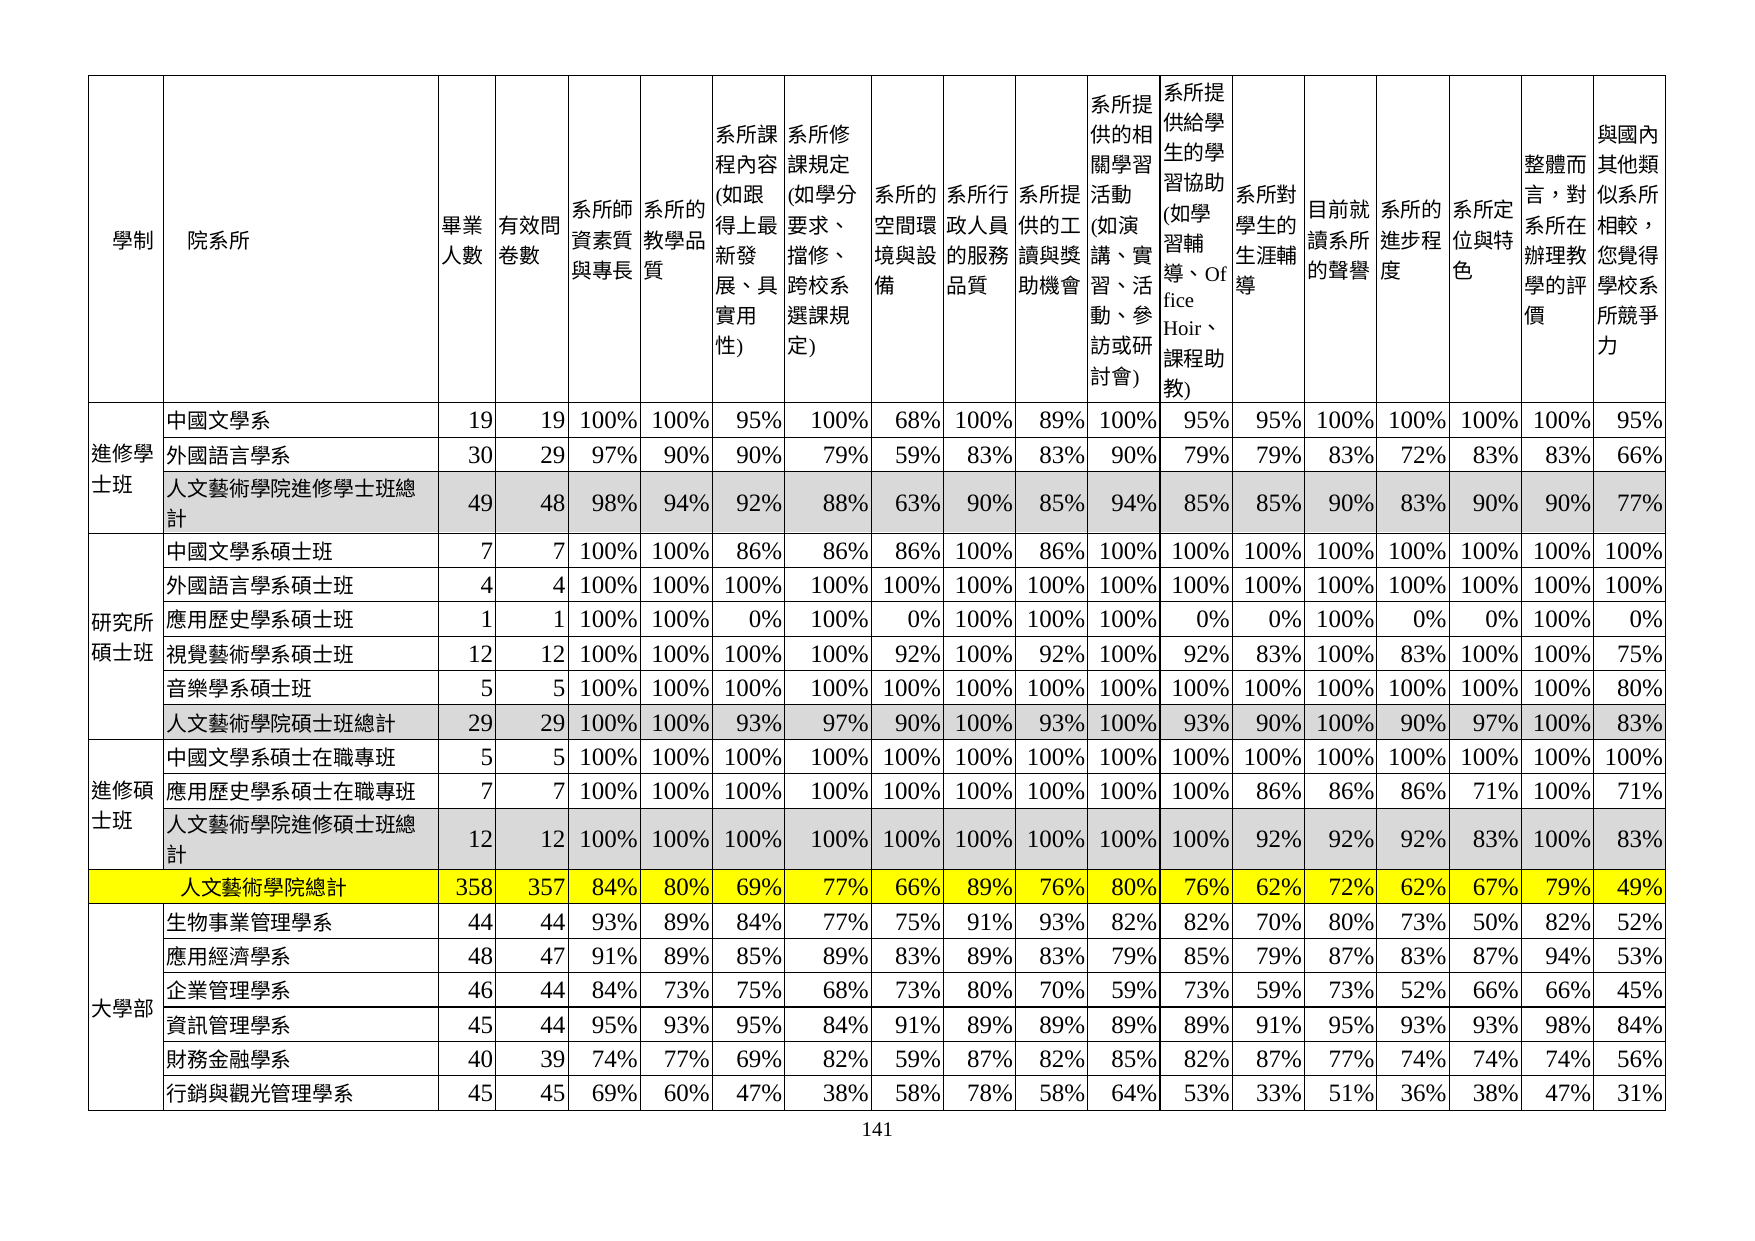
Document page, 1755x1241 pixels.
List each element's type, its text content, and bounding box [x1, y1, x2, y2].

table_cell 98% [1522, 1008, 1593, 1041]
table_cell 89% [1161, 1008, 1232, 1041]
table_cell 83% [1450, 809, 1521, 869]
table_cell 100% [1305, 705, 1376, 739]
table_cell 66% [1594, 438, 1665, 471]
table_cell 90% [872, 705, 943, 739]
table_cell 100% [1305, 602, 1376, 636]
table_cell 100% [641, 602, 712, 636]
table_cell 45 [439, 1076, 495, 1109]
table_cell 66% [872, 870, 943, 903]
table_cell 100% [785, 602, 871, 636]
table_cell 53% [1594, 939, 1665, 972]
table_cell 進修學士班 [89, 403, 163, 532]
table_cell 87% [1233, 1042, 1304, 1075]
table_cell 100% [1016, 568, 1087, 601]
table_cell 100% [569, 774, 640, 807]
table_cell 100% [1450, 403, 1521, 437]
table_cell 100% [641, 403, 712, 437]
table_header 系所提供給學生的學習協助(如學習輔導、Office Hoir、課程助教) [1161, 76, 1232, 402]
table_cell 1 [439, 602, 495, 636]
table_cell 45% [1594, 973, 1665, 1006]
table_cell 企業管理學系 [164, 973, 438, 1006]
table_cell 77% [785, 870, 871, 903]
table_cell 100% [713, 671, 784, 704]
table_cell 中國文學系 [164, 403, 438, 437]
table_cell 30 [439, 438, 495, 471]
table_cell 58% [1016, 1076, 1087, 1109]
table_cell 79% [1088, 939, 1159, 972]
table_cell 52% [1377, 973, 1449, 1006]
table_cell 82% [1522, 904, 1593, 938]
table_cell 0% [872, 602, 943, 636]
table_cell 100% [713, 809, 784, 869]
table_cell 83% [1233, 637, 1304, 670]
table_cell 100% [1016, 671, 1087, 704]
table_cell 100% [569, 602, 640, 636]
table_cell 84% [785, 1008, 871, 1041]
table_cell 79% [1233, 438, 1304, 471]
table_cell 100% [1522, 705, 1593, 739]
table_cell 64% [1088, 1076, 1159, 1109]
table_cell 87% [944, 1042, 1015, 1075]
table_cell 5 [496, 740, 568, 773]
table_cell 12 [496, 809, 568, 869]
table_cell 86% [785, 534, 871, 567]
table_cell 100% [1305, 671, 1376, 704]
table_header 系所師資素質與專長 [569, 76, 640, 402]
table_cell 4 [439, 568, 495, 601]
table_cell 100% [641, 774, 712, 807]
table_cell 100% [569, 671, 640, 704]
table_cell 100% [1377, 671, 1449, 704]
table_header 系所行政人員的服務品質 [944, 76, 1015, 402]
table_cell 100% [1377, 534, 1449, 567]
table_cell 80% [641, 870, 712, 903]
table_cell 73% [872, 973, 943, 1006]
table_cell 100% [1377, 568, 1449, 601]
table_cell 73% [641, 973, 712, 1006]
table_cell 45 [439, 1008, 495, 1041]
table_cell 67% [1450, 870, 1521, 903]
table_cell 100% [713, 740, 784, 773]
table_cell 財務金融學系 [164, 1042, 438, 1075]
table_cell 中國文學系碩士在職專班 [164, 740, 438, 773]
table_cell 大學部 [89, 904, 163, 1109]
table_cell 視覺藝術學系碩士班 [164, 637, 438, 670]
table_cell 100% [1233, 534, 1304, 567]
table_cell 95% [713, 1008, 784, 1041]
table_cell 100% [1305, 740, 1376, 773]
table_cell 98% [569, 472, 640, 532]
table_header 系所定位與特色 [1450, 76, 1521, 402]
table_cell 86% [1377, 774, 1449, 807]
table_cell 97% [1450, 705, 1521, 739]
table_cell 生物事業管理學系 [164, 904, 438, 938]
table_cell 83% [1377, 637, 1449, 670]
table_cell 85% [1088, 1042, 1159, 1075]
table_cell 89% [641, 939, 712, 972]
table_cell 85% [1016, 472, 1087, 532]
table_cell 78% [944, 1076, 1015, 1109]
table_cell 100% [944, 809, 1015, 869]
table_cell 60% [641, 1076, 712, 1109]
table_cell 77% [1594, 472, 1665, 532]
table_cell 100% [569, 568, 640, 601]
table_header 畢業人數 [439, 76, 495, 402]
table_cell 58% [872, 1076, 943, 1109]
table_cell 12 [496, 637, 568, 670]
table_cell 100% [872, 740, 943, 773]
table_cell 44 [496, 973, 568, 1006]
table_cell 83% [1377, 472, 1449, 532]
table_cell 人文藝術學院進修學士班總計 [164, 472, 438, 532]
table_cell 56% [1594, 1042, 1665, 1075]
table_cell 77% [785, 904, 871, 938]
table_cell 100% [872, 671, 943, 704]
table_cell 83% [944, 438, 1015, 471]
table_cell 83% [1305, 438, 1376, 471]
table_cell 95% [569, 1008, 640, 1041]
table_cell 83% [1594, 705, 1665, 739]
table_cell 0% [713, 602, 784, 636]
table_cell 47% [1522, 1076, 1593, 1109]
table_cell 76% [1016, 870, 1087, 903]
table_cell 93% [1450, 1008, 1521, 1041]
table_cell 82% [785, 1042, 871, 1075]
table_cell 100% [713, 774, 784, 807]
table_cell 75% [1594, 637, 1665, 670]
table_cell 19 [496, 403, 568, 437]
table_cell 92% [1305, 809, 1376, 869]
table_cell 100% [1088, 774, 1159, 807]
table_cell 100% [1088, 403, 1159, 437]
table_cell 85% [713, 939, 784, 972]
table_cell 100% [944, 403, 1015, 437]
table_cell 應用經濟學系 [164, 939, 438, 972]
table_cell 100% [1088, 534, 1159, 567]
table_cell 83% [1522, 438, 1593, 471]
table_cell 95% [1594, 403, 1665, 437]
table_cell 應用歷史學系碩士在職專班 [164, 774, 438, 807]
table_cell 38% [1450, 1076, 1521, 1109]
table_cell 83% [872, 939, 943, 972]
table_cell 91% [1233, 1008, 1304, 1041]
table_cell 100% [641, 809, 712, 869]
table_cell 75% [713, 973, 784, 1006]
table_cell 71% [1450, 774, 1521, 807]
table_cell 100% [785, 809, 871, 869]
table_cell 100% [569, 705, 640, 739]
table_cell 93% [641, 1008, 712, 1041]
table_cell 1 [496, 602, 568, 636]
table_cell 80% [1088, 870, 1159, 903]
table_cell 52% [1594, 904, 1665, 938]
table_cell 95% [1233, 403, 1304, 437]
table_cell 95% [1305, 1008, 1376, 1041]
table_cell 92% [1233, 809, 1304, 869]
table_cell 80% [1305, 904, 1376, 938]
table_cell 100% [1233, 568, 1304, 601]
table_cell 100% [1088, 809, 1159, 869]
table_cell 100% [1088, 602, 1159, 636]
table_cell 85% [1233, 472, 1304, 532]
table_cell 90% [1305, 472, 1376, 532]
table_cell 100% [1305, 568, 1376, 601]
table_cell 100% [1377, 740, 1449, 773]
table_cell 47 [496, 939, 568, 972]
table_cell 93% [1016, 705, 1087, 739]
table_cell 59% [872, 438, 943, 471]
table_cell 5 [439, 671, 495, 704]
table_cell 94% [1522, 939, 1593, 972]
table_cell 90% [641, 438, 712, 471]
table_cell 100% [1594, 568, 1665, 601]
table_cell 39 [496, 1042, 568, 1075]
table_cell 100% [872, 774, 943, 807]
table_cell 84% [1594, 1008, 1665, 1041]
table_cell 83% [1377, 939, 1449, 972]
table_cell 358 [439, 870, 495, 903]
table_cell 89% [641, 904, 712, 938]
table_cell 77% [1305, 1042, 1376, 1075]
table_cell 29 [496, 438, 568, 471]
table_cell 100% [944, 602, 1015, 636]
table_cell 行銷與觀光管理學系 [164, 1076, 438, 1109]
table_cell 45 [496, 1076, 568, 1109]
table_cell 100% [1450, 671, 1521, 704]
table_header 系所課程內容(如跟得上最新發展、具實用性) [713, 76, 784, 402]
table_header 系所對學生的生涯輔導 [1233, 76, 1304, 402]
table_cell 外國語言學系碩士班 [164, 568, 438, 601]
table_cell 0% [1594, 602, 1665, 636]
table_cell 82% [1016, 1042, 1087, 1075]
table_cell 93% [1377, 1008, 1449, 1041]
table_cell 97% [569, 438, 640, 471]
table_cell 5 [496, 671, 568, 704]
table_cell 68% [872, 403, 943, 437]
table_cell 100% [1305, 403, 1376, 437]
table_cell 人文藝術學院總計 [89, 870, 438, 903]
table_cell 音樂學系碩士班 [164, 671, 438, 704]
table_cell 100% [1522, 602, 1593, 636]
table_cell 100% [1450, 568, 1521, 601]
table_cell 62% [1233, 870, 1304, 903]
table_cell 93% [569, 904, 640, 938]
table_cell 70% [1233, 904, 1304, 938]
table_cell 69% [713, 1042, 784, 1075]
table_cell 100% [1522, 809, 1593, 869]
table_cell 83% [1594, 809, 1665, 869]
table_cell 89% [944, 1008, 1015, 1041]
table_cell 100% [713, 568, 784, 601]
table_cell 85% [1161, 939, 1232, 972]
table_cell 100% [641, 568, 712, 601]
table_cell 100% [1522, 774, 1593, 807]
table_header 院系所 [164, 76, 438, 402]
table_header 系所的教學品質 [641, 76, 712, 402]
table_cell 100% [1522, 671, 1593, 704]
table_cell 44 [496, 1008, 568, 1041]
table_cell 90% [1233, 705, 1304, 739]
table_cell 86% [1233, 774, 1304, 807]
table_cell 100% [1522, 403, 1593, 437]
table_cell 進修碩士班 [89, 740, 163, 869]
table_cell 87% [1450, 939, 1521, 972]
table_cell 29 [496, 705, 568, 739]
table_cell 94% [641, 472, 712, 532]
table_cell 100% [569, 637, 640, 670]
table_cell 100% [641, 534, 712, 567]
table_cell 89% [944, 870, 1015, 903]
table_cell 91% [944, 904, 1015, 938]
table_cell 92% [1016, 637, 1087, 670]
table_cell 0% [1377, 602, 1449, 636]
table_cell 84% [569, 870, 640, 903]
table_cell 0% [1161, 602, 1232, 636]
table_cell 100% [1522, 568, 1593, 601]
table_cell 82% [1088, 904, 1159, 938]
table_cell 72% [1377, 438, 1449, 471]
table_cell 100% [641, 637, 712, 670]
table_cell 357 [496, 870, 568, 903]
table_cell 100% [1522, 740, 1593, 773]
table_cell 69% [569, 1076, 640, 1109]
table_cell 0% [1450, 602, 1521, 636]
table_cell 59% [1088, 973, 1159, 1006]
table_cell 79% [1233, 939, 1304, 972]
table_cell 40 [439, 1042, 495, 1075]
table_cell 100% [1377, 403, 1449, 437]
table_cell 90% [1450, 472, 1521, 532]
table_cell 100% [944, 740, 1015, 773]
table_cell 92% [713, 472, 784, 532]
table_cell 100% [569, 809, 640, 869]
table_cell 100% [1016, 774, 1087, 807]
table_header 系所修課規定(如學分要求、擋修、跨校系選課規定) [785, 76, 871, 402]
table_cell 90% [944, 472, 1015, 532]
table_cell 68% [785, 973, 871, 1006]
table_cell 91% [872, 1008, 943, 1041]
table_cell 100% [872, 568, 943, 601]
table_cell 100% [1016, 602, 1087, 636]
table_cell 74% [1450, 1042, 1521, 1075]
table_cell 48 [496, 472, 568, 532]
table_cell 89% [1016, 1008, 1087, 1041]
table_header 系所的空間環境與設備 [872, 76, 943, 402]
table_cell 89% [1088, 1008, 1159, 1041]
table_cell 90% [713, 438, 784, 471]
table_cell 90% [1522, 472, 1593, 532]
table_cell 100% [1161, 809, 1232, 869]
table_cell 84% [569, 973, 640, 1006]
table_cell 100% [872, 809, 943, 869]
table_cell 63% [872, 472, 943, 532]
table_cell 92% [1377, 809, 1449, 869]
table_cell 4 [496, 568, 568, 601]
table_header 與國內其他類似系所相較，您覺得學校系所競爭力 [1594, 76, 1665, 402]
table_cell 100% [785, 671, 871, 704]
table_cell 97% [785, 705, 871, 739]
table_cell 研究所碩士班 [89, 534, 163, 739]
table_cell 31% [1594, 1076, 1665, 1109]
table_cell 86% [872, 534, 943, 567]
table_cell 90% [1377, 705, 1449, 739]
table_cell 100% [641, 705, 712, 739]
table_cell 100% [944, 534, 1015, 567]
table_cell 100% [1016, 809, 1087, 869]
table_cell 46 [439, 973, 495, 1006]
table_cell 100% [1088, 740, 1159, 773]
table_cell 人文藝術學院進修碩士班總計 [164, 809, 438, 869]
table_cell 100% [569, 534, 640, 567]
table_cell 49 [439, 472, 495, 532]
table_cell 72% [1305, 870, 1376, 903]
table_cell 53% [1161, 1076, 1232, 1109]
table_cell 7 [496, 774, 568, 807]
table_cell 70% [1016, 973, 1087, 1006]
table_cell 48 [439, 939, 495, 972]
table_cell 44 [439, 904, 495, 938]
table_cell 7 [439, 774, 495, 807]
table_cell 100% [713, 637, 784, 670]
table_cell 79% [1522, 870, 1593, 903]
table_cell 76% [1161, 870, 1232, 903]
table_cell 100% [1161, 671, 1232, 704]
table_cell 100% [1594, 534, 1665, 567]
table_cell 100% [1161, 774, 1232, 807]
table_cell 0% [1233, 602, 1304, 636]
table_cell 74% [569, 1042, 640, 1075]
table_header 有效問卷數 [496, 76, 568, 402]
table_cell 7 [439, 534, 495, 567]
table_cell 93% [1016, 904, 1087, 938]
table_cell 74% [1377, 1042, 1449, 1075]
table_cell 33% [1233, 1076, 1304, 1109]
table_cell 49% [1594, 870, 1665, 903]
table_cell 100% [1522, 637, 1593, 670]
table_cell 74% [1522, 1042, 1593, 1075]
table_cell 89% [785, 939, 871, 972]
table_cell 77% [641, 1042, 712, 1075]
table_header 整體而言，對系所在辦理教學的評價 [1522, 76, 1593, 402]
table_cell 89% [1016, 403, 1087, 437]
table_cell 83% [1016, 438, 1087, 471]
table_cell 87% [1305, 939, 1376, 972]
table_cell 100% [944, 705, 1015, 739]
table_cell 62% [1377, 870, 1449, 903]
table_cell 84% [713, 904, 784, 938]
table_cell 100% [1450, 637, 1521, 670]
table_cell 95% [713, 403, 784, 437]
table_cell 83% [1450, 438, 1521, 471]
table_cell 75% [872, 904, 943, 938]
table_cell 100% [944, 671, 1015, 704]
table_cell 7 [496, 534, 568, 567]
table_cell 12 [439, 637, 495, 670]
table_cell 資訊管理學系 [164, 1008, 438, 1041]
table_cell 應用歷史學系碩士班 [164, 602, 438, 636]
table_cell 73% [1305, 973, 1376, 1006]
table_cell 71% [1594, 774, 1665, 807]
table_cell 36% [1377, 1076, 1449, 1109]
table_cell 94% [1088, 472, 1159, 532]
table_cell 100% [1088, 671, 1159, 704]
table_cell 85% [1161, 472, 1232, 532]
table_header 學制 [89, 76, 163, 402]
table_cell 79% [785, 438, 871, 471]
table_cell 100% [785, 637, 871, 670]
table_header 目前就讀系所的聲譽 [1305, 76, 1376, 402]
table_cell 89% [944, 939, 1015, 972]
table_header 系所的進步程度 [1377, 76, 1449, 402]
table_cell 人文藝術學院碩士班總計 [164, 705, 438, 739]
table_cell 100% [641, 671, 712, 704]
table_cell 90% [1088, 438, 1159, 471]
table_cell 外國語言學系 [164, 438, 438, 471]
table_cell 73% [1161, 973, 1232, 1006]
table_cell 100% [1088, 637, 1159, 670]
table_cell 100% [641, 740, 712, 773]
table_header 系所提供的工讀與獎助機會 [1016, 76, 1087, 402]
table_cell 100% [944, 774, 1015, 807]
table_cell 100% [1450, 740, 1521, 773]
table_cell 19 [439, 403, 495, 437]
table_cell 92% [1161, 637, 1232, 670]
table_cell 50% [1450, 904, 1521, 938]
table_cell 59% [1233, 973, 1304, 1006]
table_cell 82% [1161, 1042, 1232, 1075]
table_header 系所提供的相關學習活動(如演講、實習、活動、參訪或研討會) [1088, 76, 1159, 402]
table_cell 38% [785, 1076, 871, 1109]
table_cell 100% [944, 637, 1015, 670]
table_cell 92% [872, 637, 943, 670]
table_cell 88% [785, 472, 871, 532]
table_cell 100% [1305, 534, 1376, 567]
table_cell 100% [1088, 705, 1159, 739]
table_cell 51% [1305, 1076, 1376, 1109]
table_cell 100% [1088, 568, 1159, 601]
table_cell 100% [1233, 740, 1304, 773]
table_cell 100% [1450, 534, 1521, 567]
table_cell 47% [713, 1076, 784, 1109]
table_cell 79% [1161, 438, 1232, 471]
table_cell 中國文學系碩士班 [164, 534, 438, 567]
table_cell 100% [1161, 740, 1232, 773]
table_cell 86% [1305, 774, 1376, 807]
table_cell 100% [1161, 568, 1232, 601]
table_cell 100% [569, 403, 640, 437]
table_cell 82% [1161, 904, 1232, 938]
table_cell 66% [1522, 973, 1593, 1006]
table_cell 100% [1016, 740, 1087, 773]
table_cell 93% [1161, 705, 1232, 739]
table_cell 100% [1233, 671, 1304, 704]
table_cell 91% [569, 939, 640, 972]
table_cell 100% [785, 740, 871, 773]
table_cell 69% [713, 870, 784, 903]
table_cell 100% [1161, 534, 1232, 567]
table_cell 80% [944, 973, 1015, 1006]
table_cell 12 [439, 809, 495, 869]
table_cell 86% [713, 534, 784, 567]
table_cell 93% [713, 705, 784, 739]
table_cell 73% [1377, 904, 1449, 938]
table_cell 100% [1594, 740, 1665, 773]
table_cell 5 [439, 740, 495, 773]
table_cell 80% [1594, 671, 1665, 704]
table_cell 100% [1522, 534, 1593, 567]
table_cell 100% [785, 403, 871, 437]
table_cell 100% [569, 740, 640, 773]
table_cell 100% [785, 568, 871, 601]
table_cell 95% [1161, 403, 1232, 437]
table_cell 100% [785, 774, 871, 807]
table_cell 59% [872, 1042, 943, 1075]
table_cell 100% [1305, 637, 1376, 670]
table_cell 86% [1016, 534, 1087, 567]
table_cell 100% [944, 568, 1015, 601]
table_cell 44 [496, 904, 568, 938]
table_cell 66% [1450, 973, 1521, 1006]
table_cell 83% [1016, 939, 1087, 972]
table_cell 29 [439, 705, 495, 739]
